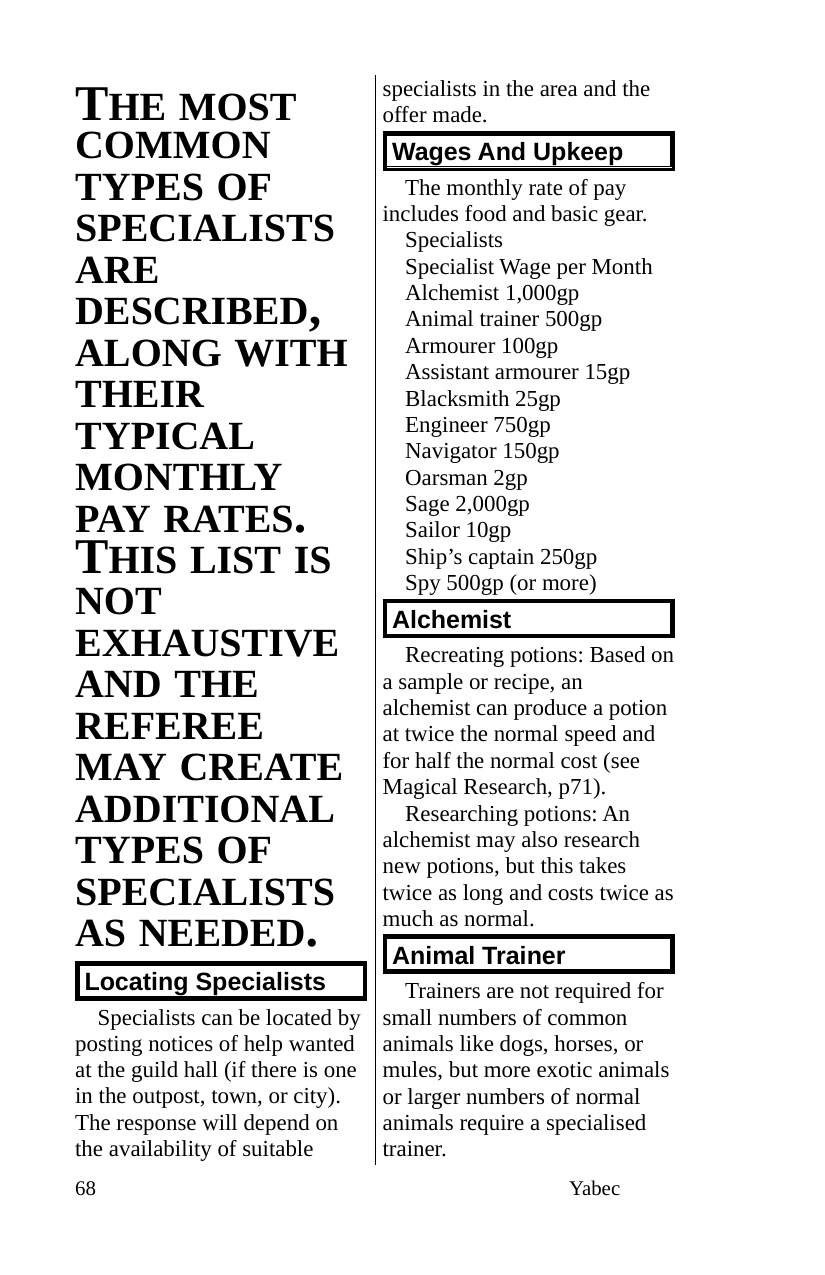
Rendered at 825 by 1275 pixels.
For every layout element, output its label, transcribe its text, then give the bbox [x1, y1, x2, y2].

text The monthly rate of pay includes food and basic gear. [382, 174, 675, 226]
text Specialist Wage per Month [382, 253, 675, 279]
text Ship’s captain 250gp [382, 543, 675, 569]
text Recreating potions: Based on a sample or recipe, an alchemist can produce a potion at twice the normal speed and for half the normal cost (see Magical Research, p71). [382, 641, 675, 799]
subtitle Wages and Upkeep [387, 136, 670, 166]
text Navigator 150gp [382, 437, 675, 464]
text Blacksmith 25gp [382, 384, 675, 411]
text specialists in the area and the offer made. [382, 75, 675, 128]
text Alchemist 1,000gp [382, 279, 675, 306]
subtitle Locating Specialists [80, 966, 363, 996]
text Sailor 10gp [382, 516, 675, 543]
text Spy 500gp (or more) [382, 569, 675, 595]
text Sage 2,000gp [382, 490, 675, 516]
subtitle Alchemist [387, 603, 670, 634]
text Specialists can be located by posting notices of help wanted at the guild hall (if there is one in the outpost, town, or city). The response will depend on the availability of suitable [75, 1003, 367, 1162]
text Trainers are not required for small numbers of common animals like dogs, horses, or mules, but more exotic animals or larger numbers of normal animals require a specialised trainer. [382, 977, 675, 1162]
text Animal trainer 500gp [382, 306, 675, 332]
text Oarsman 2gp [382, 464, 675, 490]
text Specialists [382, 226, 675, 253]
text Researching potions: An alchemist may also research new potions, but this takes twice as long and costs twice as much as normal. [382, 799, 675, 931]
subtitle Animal Trainer [387, 939, 670, 969]
text Assistant armourer 15gp [382, 358, 675, 384]
text Engineer 750gp [382, 411, 675, 437]
text Armourer 100gp [382, 332, 675, 358]
text The most common types of specialists are described, along with their typical monthly pay rates. This list is not exhaustive and the referee may create additional types of specialists as needed. [75, 87, 367, 957]
